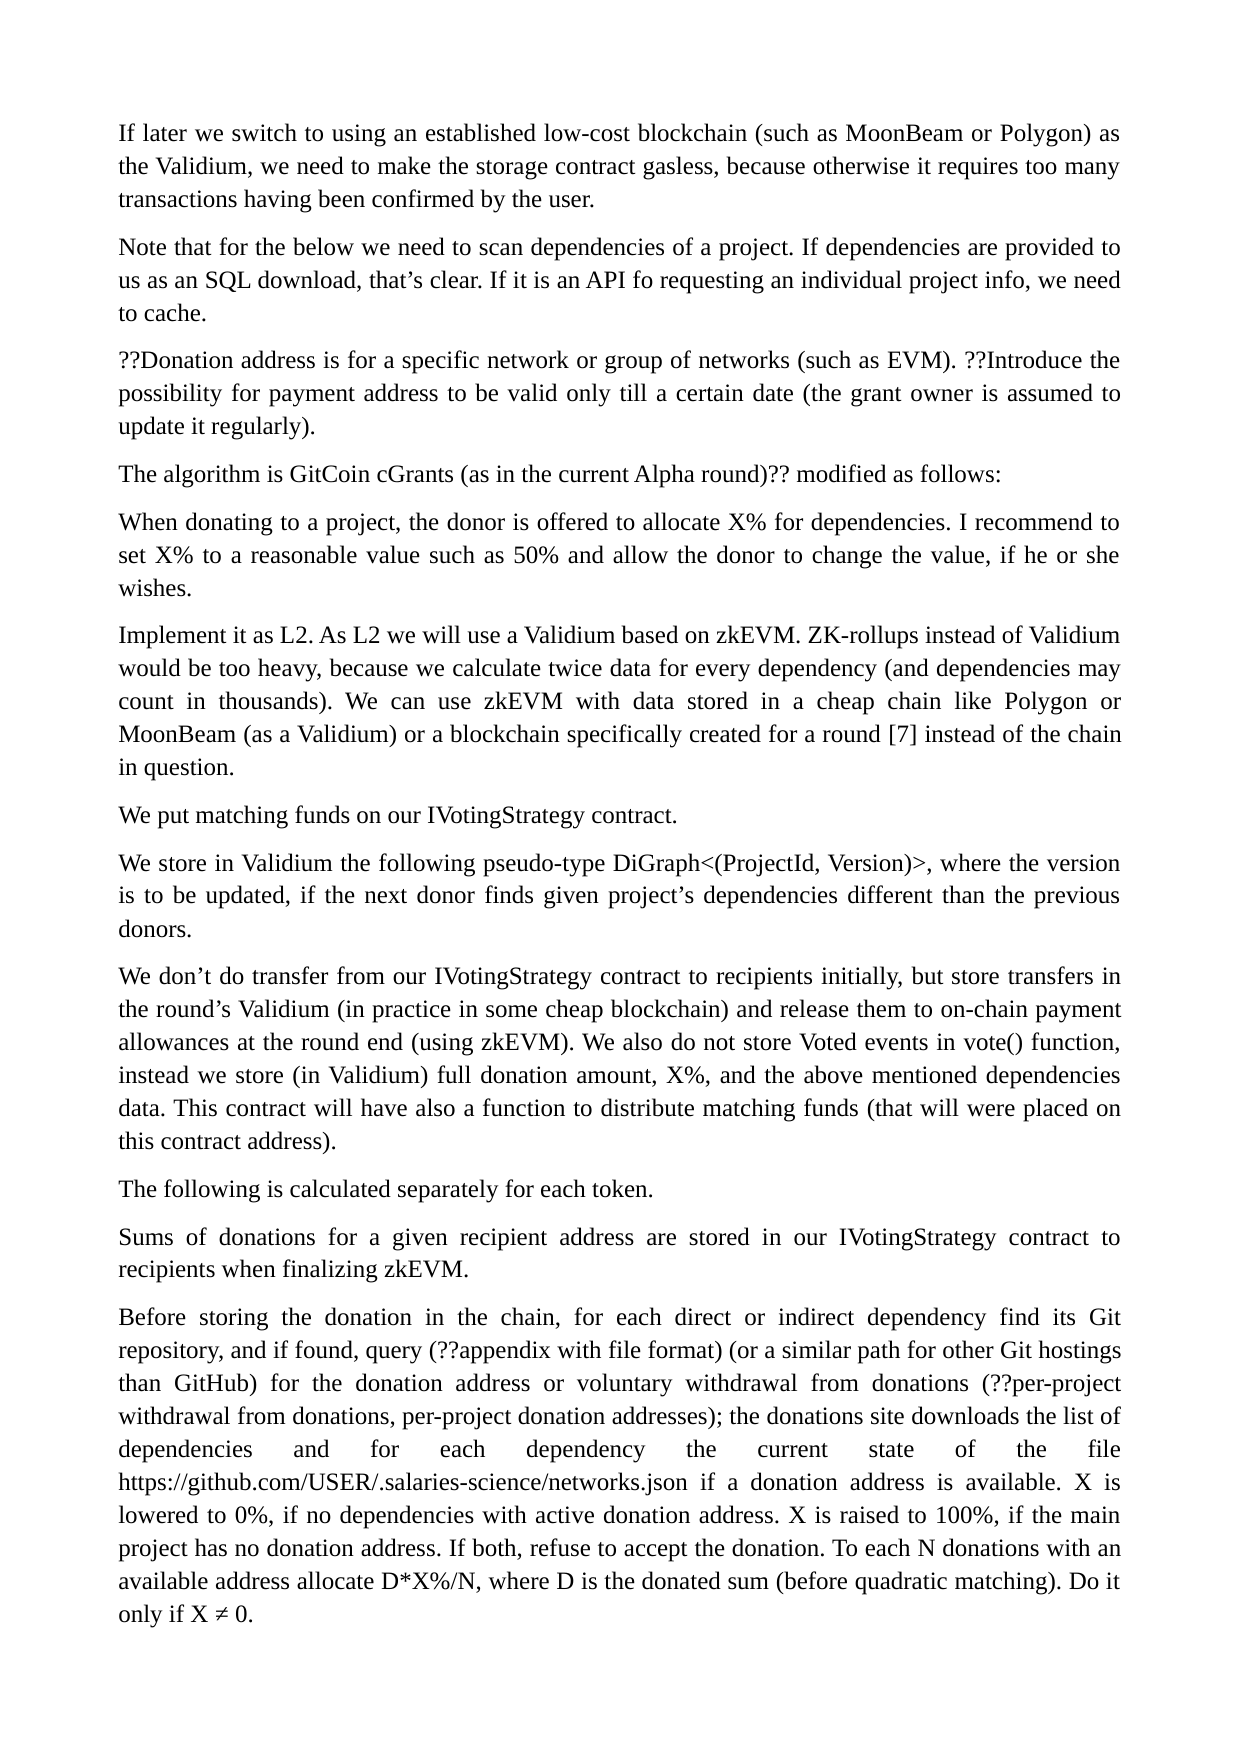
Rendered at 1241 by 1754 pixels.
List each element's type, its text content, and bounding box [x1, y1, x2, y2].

text The algorithm is GitCoin cGrants (as in the current Alpha round)?? modified as follows: [118, 459, 1122, 488]
text The following is calculated separately for each token. [118, 1174, 1122, 1203]
text When donating to a project, the donor is offered to allocate X% for dependencies. I recommend to set X% to a reasonable value such as 50% and allow the donor to change the value, if he or she wishes. [118, 507, 1122, 601]
text ??Donation address is for a specific network or group of networks (such as EVM). ??Introduce the possibility for payment address to be valid only till a certain date (the grant owner is assumed to update it regularly). [118, 345, 1122, 440]
text Before storing the donation in the chain, for each direct or indirect dependency find its Git repository, and if found, query (??appendix with file format) (or a similar path for other Git hostings than GitHub) for the donation address or voluntary withdrawal from donations (??per-project withdrawal from donations, per-project donation addresses); the donations site downloads the list of dependencies and for each dependency the current state of the file https://github.com/USER/.salaries-science/networks.json if a donation address is available. X is lowered to 0%, if no dependencies with active donation address. X is raised to 100%, if the main project has no donation address. If both, refuse to accept the donation. To each N donations with an available address allocate D*X%/N, where D is the donated sum (before quadratic matching). Do it only if X ≠ 0. [118, 1302, 1122, 1628]
text We don’t do transfer from our IVotingStrategy contract to recipients initially, but store transfers in the round’s Validium (in practice in some cheap blockchain) and release them to on-chain payment allowances at the round end (using zkEVM). We also do not store Voted events in vote() function, instead we store (in Validium) full donation amount, X%, and the above mentioned dependencies data. This contract will have also a function to distribute matching funds (that will were placed on this contract address). [118, 961, 1122, 1155]
text We store in Validium the following pseudo-type DiGraph<(ProjectId, Version)>, where the version is to be updated, if the next donor finds given project’s dependencies different than the previous donors. [118, 848, 1122, 942]
text Sums of donations for a given recipient address are stored in our IVotingStrategy contract to recipients when finalizing zkEVM. [118, 1222, 1122, 1283]
text Implement it as L2. As L2 we will use a Validium based on zkEVM. ZK-rollups instead of Validium would be too heavy, because we calculate twice data for every dependency (and dependencies may count in thousands). We can use zkEVM with data stored in a cheap chain like Polygon or MoonBeam (as a Validium) or a blockchain specifically created for a round [7] instead of the chain in question. [118, 620, 1122, 781]
text If later we switch to using an established low-cost blockchain (such as MoonBeam or Polygon) as the Validium, we need to make the storage contract gasless, because otherwise it requires too many transactions having been confirmed by the user. [118, 118, 1122, 213]
text We put matching funds on our IVotingStrategy contract. [118, 800, 1122, 829]
text Note that for the below we need to scan dependencies of a project. If dependencies are provided to us as an SQL download, that’s clear. If it is an API fo requesting an individual project info, we need to cache. [118, 232, 1122, 327]
